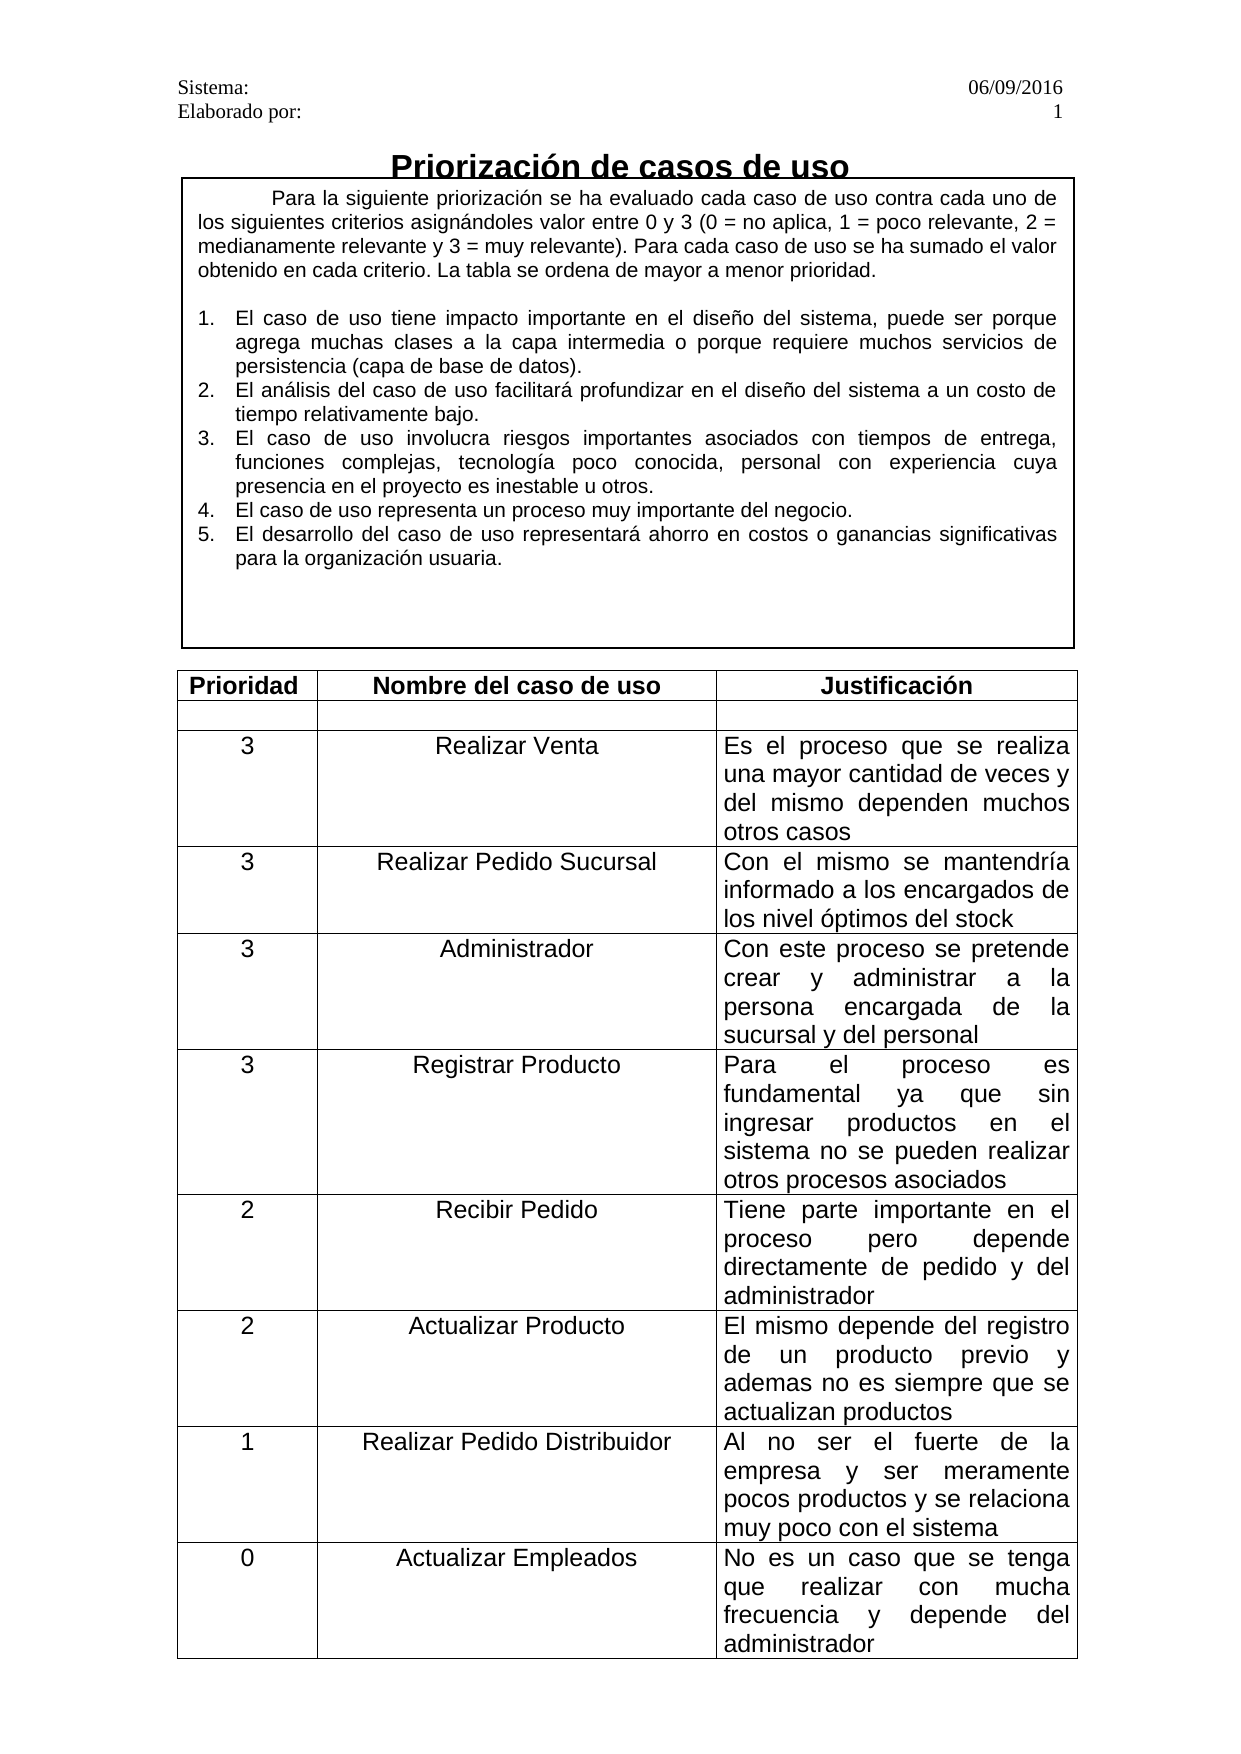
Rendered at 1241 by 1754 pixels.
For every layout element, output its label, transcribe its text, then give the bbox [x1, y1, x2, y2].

table_cell 2 [178, 1311, 317, 1426]
table_cell 1 [178, 1427, 317, 1542]
list El análisis del caso de uso facilitará profundizar en el diseño del sistema a un costo de tiempo relativamente bajo. [198, 378, 1058, 426]
table_cell Realizar Venta [318, 731, 716, 846]
list El caso de uso representa un proceso muy importante del negocio. [198, 498, 1058, 522]
table_cell Al no ser el fuerte de la empresa y ser meramente pocos productos y se relaciona muy poco con el sistema [717, 1427, 1077, 1542]
table_cell Con el mismo se mantendría informado a los encargados de los nivel óptimos del stock [717, 847, 1077, 933]
table_header Nombre del caso de uso [318, 671, 716, 700]
table_cell Con este proceso se pretende crear y administrar a la persona encargada de la sucursal y del personal [717, 934, 1077, 1049]
table_cell Registrar Producto [318, 1050, 716, 1194]
table_cell 3 [178, 731, 317, 846]
subtitle Priorización de casos de uso [177, 148, 1063, 186]
table_cell Realizar Pedido Distribuidor [318, 1427, 716, 1542]
table_cell 3 [178, 1050, 317, 1194]
table_cell No es un caso que se tenga que realizar con mucha frecuencia y depende del administrador [717, 1543, 1077, 1658]
list El desarrollo del caso de uso representará ahorro en costos o ganancias significativas para la organización usuaria. [198, 522, 1058, 569]
table_cell 0 [178, 1543, 317, 1658]
table_cell Realizar Pedido Sucursal [318, 847, 716, 933]
table_cell 3 [178, 934, 317, 1049]
table_cell Actualizar Empleados [318, 1543, 716, 1658]
table_cell Administrador [318, 934, 716, 1049]
table_cell 3 [178, 847, 317, 933]
table_header Justificación [717, 671, 1077, 700]
table_cell Tiene parte importante en el proceso pero depende directamente de pedido y del administrador [717, 1195, 1077, 1310]
table_cell Para el proceso es fundamental ya que sin ingresar productos en el sistema no se pueden realizar otros procesos asociados [717, 1050, 1077, 1194]
table_cell Es el proceso que se realiza una mayor cantidad de veces y del mismo dependen muchos otros casos [717, 731, 1077, 846]
text Para la siguiente priorización se ha evaluado cada caso de uso contra cada uno de los siguientes criterios asignándoles valor entre 0 y 3 (0 = no aplica, 1 = poco relevante, 2 = medianamente relevante y 3 = muy relevante). Para cada caso de uso se ha sumado el valor obtenido en cada criterio. La tabla se ordena de mayor a menor prioridad. [198, 186, 1058, 282]
table_cell 2 [178, 1195, 317, 1310]
table_cell El mismo depende del registro de un producto previo y ademas no es siempre que se actualizan productos [717, 1311, 1077, 1426]
table_cell [318, 701, 716, 730]
table_cell [717, 701, 1077, 730]
list El caso de uso tiene impacto importante en el diseño del sistema, puede ser porque agrega muchas clases a la capa intermedia o porque requiere muchos servicios de persistencia (capa de base de datos). [198, 306, 1058, 378]
table_cell [178, 701, 317, 730]
table_cell Recibir Pedido [318, 1195, 716, 1310]
table_header Prioridad [178, 671, 317, 700]
list El caso de uso involucra riesgos importantes asociados con tiempos de entrega, funciones complejas, tecnología poco conocida, personal con experiencia cuya presencia en el proyecto es inestable u otros. [198, 426, 1058, 498]
table_cell Actualizar Producto [318, 1311, 716, 1426]
